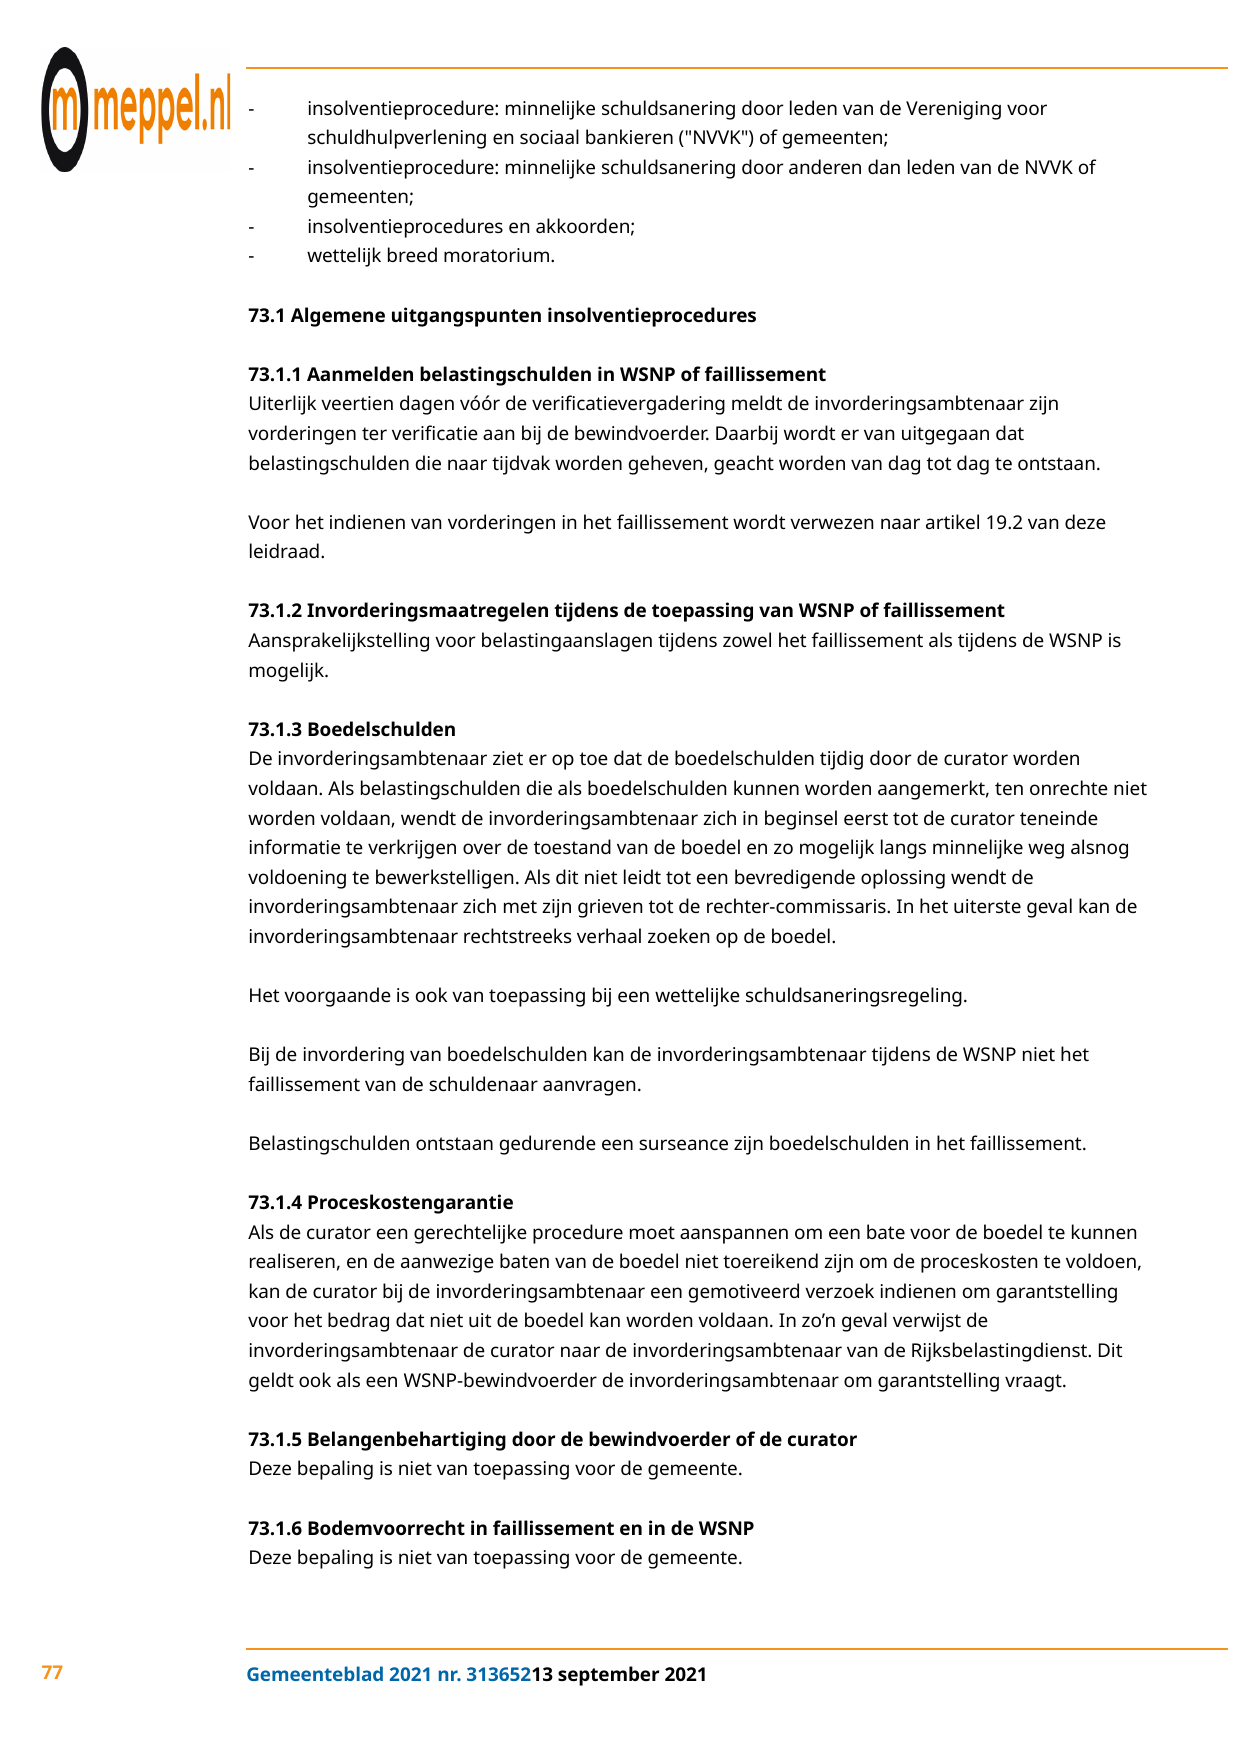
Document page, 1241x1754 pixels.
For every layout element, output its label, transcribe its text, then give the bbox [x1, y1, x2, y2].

text 73.1 Algemene uitgangspunten insolventieprocedures [248, 302, 1152, 328]
text 73.1.3 Boedelschulden [248, 716, 1152, 742]
text Uiterlijk veertien dagen vóór de verificatievergadering meldt de invorderingsambtenaar zijn vorderingen ter verificatie aan bij de bewindvoerder. Daarbij wordt er van uitgegaan dat belastingschulden die naar tijdvak worden geheven, geacht worden van dag tot dag te ontstaan. [248, 391, 1152, 476]
list insolventieprocedure: minnelijke schuldsanering door anderen dan leden van de NVVK of gemeenten; [248, 154, 1152, 209]
text Belastingschulden ontstaan gedurende een surseance zijn boedelschulden in het faillissement. [248, 1130, 1152, 1156]
text Het voorgaande is ook van toepassing bij een wettelijke schuldsaneringsregeling. [248, 982, 1152, 1008]
text Aansprakelijkstelling voor belastingaanslagen tijdens zowel het faillissement als tijdens de WSNP is mogelijk. [248, 627, 1152, 683]
list wettelijk breed moratorium. [248, 243, 1152, 268]
text Deze bepaling is niet van toepassing voor de gemeente. [248, 1544, 1152, 1570]
text Bij de invordering van boedelschulden kan de invorderingsambtenaar tijdens de WSNP niet het faillissement van de schuldenaar aanvragen. [248, 1041, 1152, 1097]
text 73.1.6 Bodemvoorrecht in faillissement en in de WSNP [248, 1515, 1152, 1541]
text 73.1.4 Proceskostengarantie [248, 1189, 1152, 1215]
list insolventieprocedure: minnelijke schuldsanering door leden van de Vereniging voor schuldhulpverlening en sociaal bankieren ("NVVK") of gemeenten; [248, 95, 1152, 150]
text 73.1.1 Aanmelden belastingschulden in WSNP of faillissement [248, 361, 1152, 387]
text Voor het indienen van vorderingen in het faillissement wordt verwezen naar artikel 19.2 van deze leidraad. [248, 509, 1152, 564]
text 73.1.5 Belangenbehartiging door de bewindvoerder of de curator [248, 1426, 1152, 1452]
text Als de curator een gerechtelijke procedure moet aanspannen om een bate voor de boedel te kunnen realiseren, en de aanwezige baten van de boedel niet toereikend zijn om de proceskosten te voldoen, kan de curator bij de invorderingsambtenaar een gemotiveerd verzoek indienen om garantstelling voor het bedrag dat niet uit de boedel kan worden voldaan. In zo’n geval verwijst de invorderingsambtenaar de curator naar de invorderingsambtenaar van de Rijksbelastingdienst. Dit geldt ook als een WSNP-bewindvoerder de invorderingsambtenaar om garantstelling vraagt. [248, 1219, 1152, 1393]
picture [41, 47, 231, 172]
text De invorderingsambtenaar ziet er op toe dat de boedelschulden tijdig door de curator worden voldaan. Als belastingschulden die als boedelschulden kunnen worden aangemerkt, ten onrechte niet worden voldaan, wendt de invorderingsambtenaar zich in beginsel eerst tot de curator teneinde informatie te verkrijgen over de toestand van de boedel en zo mogelijk langs minnelijke weg alsnog voldoening te bewerkstelligen. Als dit niet leidt tot een bevredigende oplossing wendt de invorderingsambtenaar zich met zijn grieven tot de rechter-commissaris. In het uiterste geval kan de invorderingsambtenaar rechtstreeks verhaal zoeken op de boedel. [248, 746, 1152, 949]
text 73.1.2 Invorderingsmaatregelen tijdens de toepassing van WSNP of faillissement [248, 598, 1152, 623]
list insolventieprocedures en akkoorden; [248, 213, 1152, 239]
text Deze bepaling is niet van toepassing voor de gemeente. [248, 1456, 1152, 1481]
